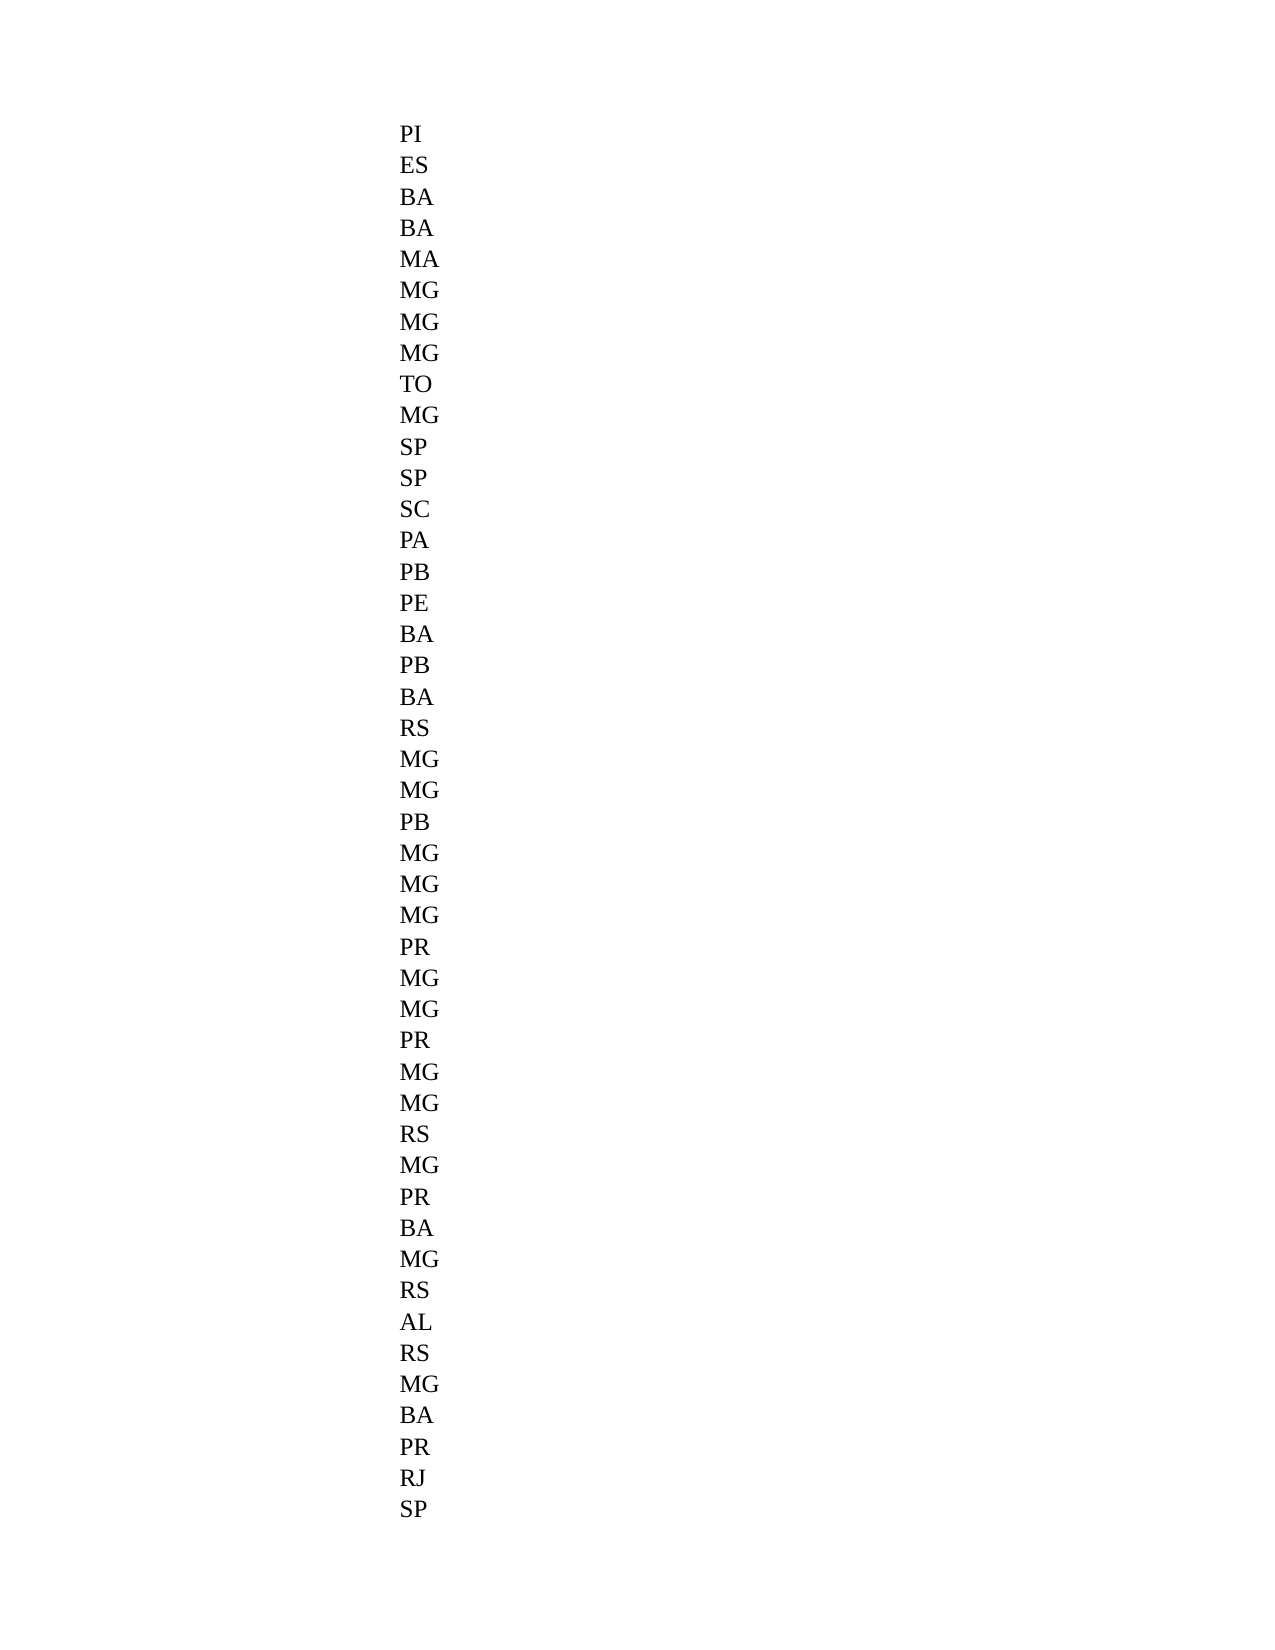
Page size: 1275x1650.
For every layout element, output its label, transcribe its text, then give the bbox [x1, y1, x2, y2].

table_cell PR [399, 1181, 446, 1212]
table_cell PR [399, 1431, 446, 1462]
table_cell MG [399, 1149, 446, 1181]
table_cell [118, 1462, 399, 1493]
table_cell [118, 837, 399, 868]
table_cell [118, 649, 399, 681]
table_cell [118, 431, 399, 462]
table_cell [118, 868, 399, 899]
table_cell [118, 337, 399, 368]
table_cell MG [399, 962, 446, 993]
table_cell [118, 524, 399, 556]
table_cell PE [399, 587, 446, 618]
table_cell [118, 149, 399, 181]
table_cell ES [399, 149, 446, 181]
table_cell [118, 712, 399, 743]
table_cell AL [399, 1306, 446, 1337]
table_cell [118, 306, 399, 337]
table_cell [118, 1024, 399, 1056]
table_cell SP [399, 462, 446, 493]
table_cell [118, 274, 399, 306]
table_cell [118, 1337, 399, 1368]
table_cell MG [399, 899, 446, 931]
table_cell [118, 1399, 399, 1431]
table_cell BA [399, 181, 446, 212]
table_cell [118, 399, 399, 431]
table_cell [118, 1149, 399, 1181]
table_cell RJ [399, 1462, 446, 1493]
table_cell TO [399, 368, 446, 399]
table_cell PA [399, 524, 446, 556]
table_cell [118, 1087, 399, 1118]
table_cell [118, 118, 399, 149]
table_cell MA [399, 243, 446, 274]
table_cell MG [399, 993, 446, 1024]
table_cell BA [399, 212, 446, 243]
table_cell [118, 681, 399, 712]
table_cell SC [399, 493, 446, 524]
table_cell MG [399, 1056, 446, 1087]
table_cell SP [399, 431, 446, 462]
table_cell [118, 1118, 399, 1149]
table_cell [118, 1493, 399, 1524]
table_cell [118, 806, 399, 837]
table_cell [118, 743, 399, 774]
table_cell PR [399, 931, 446, 962]
table_cell MG [399, 1087, 446, 1118]
table_cell RS [399, 712, 446, 743]
table_cell [118, 1056, 399, 1087]
table_cell RS [399, 1274, 446, 1306]
table_cell MG [399, 1368, 446, 1399]
table_cell RS [399, 1337, 446, 1368]
table_cell PR [399, 1024, 446, 1056]
table_cell PB [399, 806, 446, 837]
table_cell [118, 462, 399, 493]
table_cell BA [399, 618, 446, 649]
table_cell [118, 993, 399, 1024]
table_cell [118, 212, 399, 243]
table_cell [118, 556, 399, 587]
table_cell [118, 899, 399, 931]
table_cell PI [399, 118, 446, 149]
table_cell [118, 181, 399, 212]
table_cell [118, 1212, 399, 1243]
table_cell PB [399, 649, 446, 681]
table_cell MG [399, 274, 446, 306]
table_cell RS [399, 1118, 446, 1149]
table_cell BA [399, 1212, 446, 1243]
table_cell MG [399, 337, 446, 368]
table_cell [118, 618, 399, 649]
table_cell BA [399, 1399, 446, 1431]
table_cell [118, 1431, 399, 1462]
table_cell MG [399, 1243, 446, 1274]
table_cell PB [399, 556, 446, 587]
table_cell MG [399, 399, 446, 431]
table_cell [118, 1181, 399, 1212]
table_cell MG [399, 868, 446, 899]
table_cell MG [399, 774, 446, 806]
table_cell SP [399, 1493, 446, 1524]
table_cell [118, 587, 399, 618]
table_cell [118, 1368, 399, 1399]
table_cell [118, 962, 399, 993]
table_cell [118, 1306, 399, 1337]
table_cell [118, 1274, 399, 1306]
table_cell [118, 243, 399, 274]
table_cell MG [399, 743, 446, 774]
table_cell MG [399, 837, 446, 868]
table_cell [118, 493, 399, 524]
table_cell [118, 1243, 399, 1274]
table_cell [118, 931, 399, 962]
table_cell [118, 774, 399, 806]
table_cell [118, 368, 399, 399]
table_cell BA [399, 681, 446, 712]
table_cell MG [399, 306, 446, 337]
